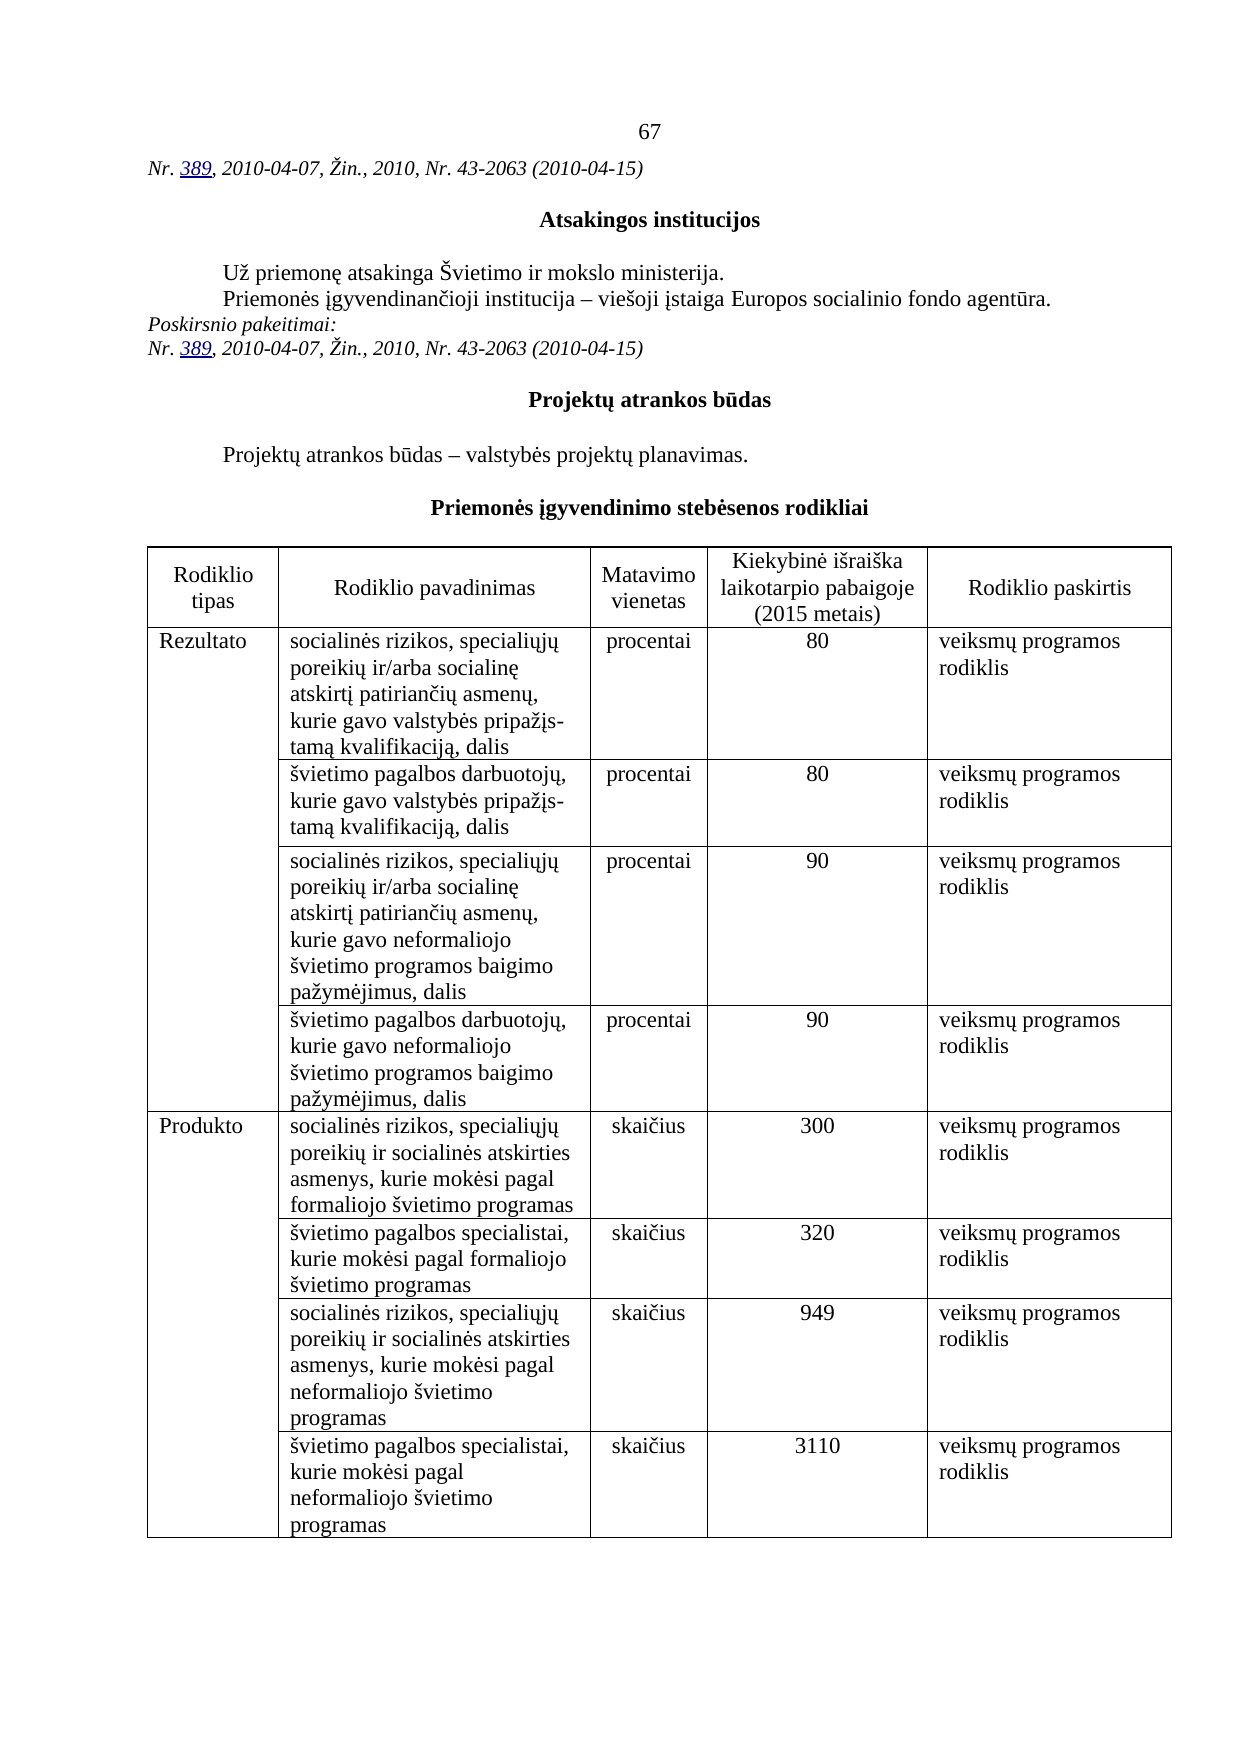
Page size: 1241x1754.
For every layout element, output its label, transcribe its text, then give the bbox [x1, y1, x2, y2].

text Atsakingos institucijos [148, 206, 1152, 232]
table_cell 80 [708, 628, 927, 759]
table_cell skaičius [591, 1432, 707, 1537]
table_cell veiksmų programos rodiklis [928, 847, 1171, 1005]
table_cell procentai [591, 1006, 707, 1111]
text Poskirsnio pakeitimai: [148, 311, 1152, 336]
table_cell procentai [591, 847, 707, 1005]
table_cell socialinės rizikos, specialiųjų poreikių ir/arba socialinę atskirtį patiriančių asmenų, kurie gavo valstybės pripažįs­ta­mą kvalifikaciją, dalis [279, 628, 590, 759]
text Projektų atrankos būdas [148, 386, 1152, 412]
table_cell procentai [591, 628, 707, 759]
table_cell veiksmų programos rodiklis [928, 1299, 1171, 1431]
table_cell 300 [708, 1112, 927, 1218]
table_cell 90 [708, 847, 927, 1005]
text Priemonės įgyvendinimo stebėsenos rodikliai [148, 494, 1152, 520]
text Nr. 389, 2010-04-07, Žin., 2010, Nr. 43-2063 (2010-04-15) [148, 156, 1152, 180]
table_cell veiksmų programos rodiklis [928, 1432, 1171, 1537]
text Už priemonę atsakinga Švietimo ir mokslo ministerija. [148, 259, 1152, 285]
table_cell skaičius [591, 1299, 707, 1431]
table_cell 320 [708, 1219, 927, 1298]
table_cell veiksmų programos rodiklis [928, 628, 1171, 759]
table_cell veiksmų programos rodiklis [928, 760, 1171, 846]
text Nr. 389, 2010-04-07, Žin., 2010, Nr. 43-2063 (2010-04-15) [148, 336, 1152, 359]
table_cell veiksmų programos rodiklis [928, 1112, 1171, 1218]
table_cell švietimo pagalbos darbuotojų, kurie gavo valstybės pripažįs­ta­mą kvalifikaciją, dalis [279, 760, 590, 846]
table_cell procentai [591, 760, 707, 846]
table_cell 3110 [708, 1432, 927, 1537]
table_cell skaičius [591, 1219, 707, 1298]
table_cell veiksmų programos rodiklis [928, 1006, 1171, 1111]
table_cell 949 [708, 1299, 927, 1431]
table_cell 80 [708, 760, 927, 846]
table_cell Rezultato [148, 628, 278, 1111]
table_cell 90 [708, 1006, 927, 1111]
table_cell skaičius [591, 1112, 707, 1218]
table_header Rodiklio tipas [148, 548, 278, 627]
table_cell švietimo pagalbos darbuotojų, kurie gavo neformaliojo švietimo programos baigimo pažymėjimus, dalis [279, 1006, 590, 1111]
table_cell Produkto [148, 1112, 278, 1537]
table_cell socialinės rizikos, specialiųjų poreikių ir socialinės atskirties asmenys, kurie mokėsi pagal neformaliojo švietimo programas [279, 1299, 590, 1431]
table_header Matavimo vienetas [591, 548, 707, 627]
table_cell socialinės rizikos, specialiųjų poreikių ir socialinės atskirties asmenys, kurie mokėsi pagal formaliojo švietimo programas [279, 1112, 590, 1218]
text Priemonės įgyvendinančioji institucija – viešoji įstaiga Europos socialinio fondo agentūra. [148, 285, 1152, 311]
table_header Kiekybinė išraiška laikotarpio pabaigoje (2015 metais) [708, 548, 927, 627]
text Projektų atrankos būdas – valstybės projektų planavimas. [185, 441, 1152, 467]
table_cell švietimo pagalbos specialistai, kurie mokėsi pagal neformaliojo švietimo programas [279, 1432, 590, 1537]
table_header Rodiklio pavadinimas [279, 548, 590, 627]
table_cell švietimo pagalbos specialistai, kurie mokėsi pagal formaliojo švietimo programas [279, 1219, 590, 1298]
table_header Rodiklio paskirtis [928, 548, 1171, 627]
table_cell socialinės rizikos, specialiųjų poreikių ir/arba socialinę atskirtį patiriančių asmenų, kurie gavo neformaliojo švietimo programos baigimo pažymėjimus, dalis [279, 847, 590, 1005]
table_cell veiksmų programos rodiklis [928, 1219, 1171, 1298]
